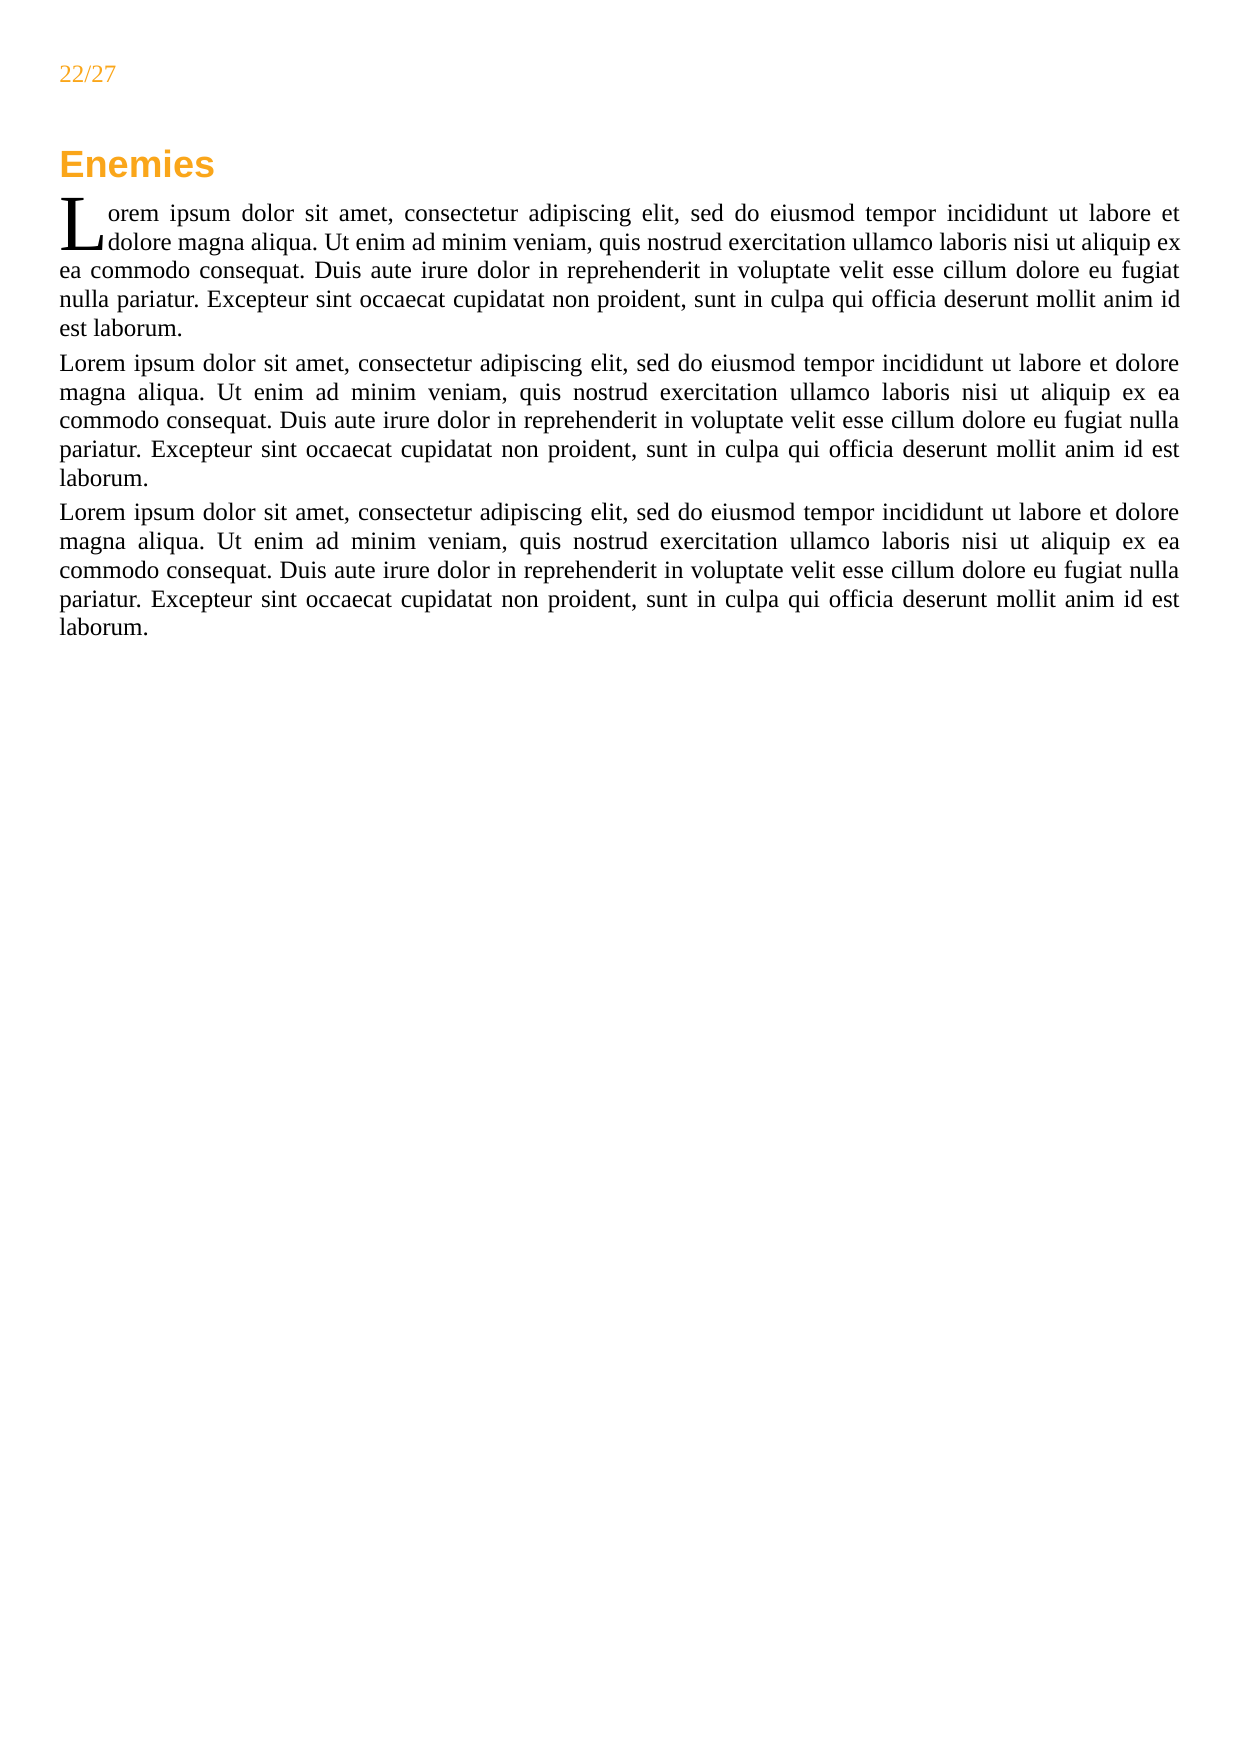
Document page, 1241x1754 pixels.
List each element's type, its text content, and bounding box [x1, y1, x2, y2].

text Lorem ipsum dolor sit amet, consectetur adipiscing elit, sed do eiusmod tempor incididunt ut labore et dolore magna aliqua. Ut enim ad minim veniam, quis nostrud exercitation ullamco laboris nisi ut aliquip ex ea commodo consequat. Duis aute irure dolor in reprehenderit in voluptate velit esse cillum dolore eu fugiat nulla pariatur. Excepteur sint occaecat cupidatat non proident, sunt in culpa qui officia deserunt mollit anim id est laborum. [59, 348, 1181, 492]
subtitle Enemies [59, 142, 1181, 186]
text Lorem ipsum dolor sit amet, consectetur adipiscing elit, sed do eiusmod tempor incididunt ut labore et dolore magna aliqua. Ut enim ad minim veniam, quis nostrud exercitation ullamco laboris nisi ut aliquip ex ea commodo consequat. Duis aute irure dolor in reprehenderit in voluptate velit esse cillum dolore eu fugiat nulla pariatur. Excepteur sint occaecat cupidatat non proident, sunt in culpa qui officia deserunt mollit anim id est laborum. [59, 198, 1181, 342]
text Lorem ipsum dolor sit amet, consectetur adipiscing elit, sed do eiusmod tempor incididunt ut labore et dolore magna aliqua. Ut enim ad minim veniam, quis nostrud exercitation ullamco laboris nisi ut aliquip ex ea commodo consequat. Duis aute irure dolor in reprehenderit in voluptate velit esse cillum dolore eu fugiat nulla pariatur. Excepteur sint occaecat cupidatat non proident, sunt in culpa qui officia deserunt mollit anim id est laborum. [59, 497, 1181, 641]
